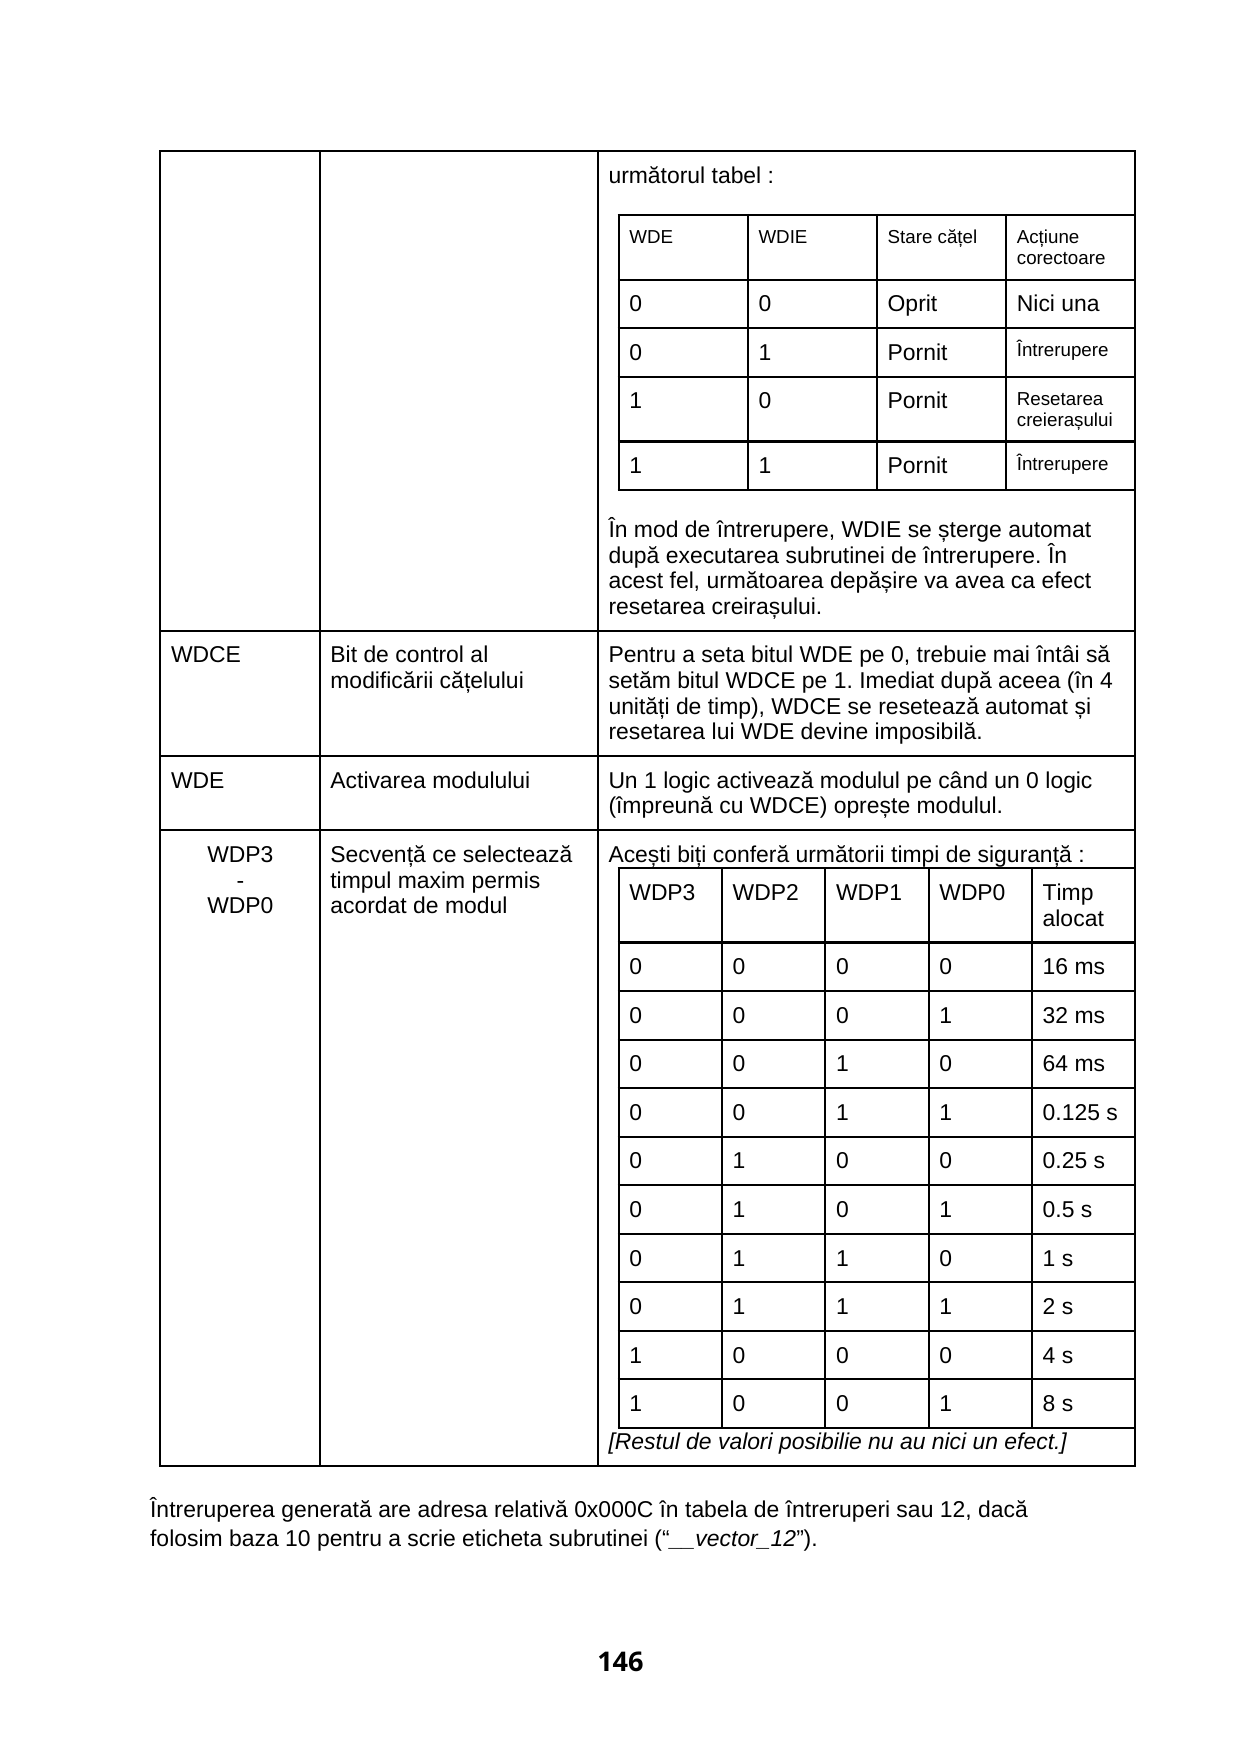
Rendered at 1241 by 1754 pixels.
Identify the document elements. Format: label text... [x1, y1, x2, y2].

table_cell 0 [620, 1138, 721, 1184]
table_cell 0 [620, 281, 747, 327]
table_cell Întrerupere [1007, 443, 1134, 489]
table_cell 0 [620, 992, 721, 1038]
table_cell 1 [930, 1380, 1031, 1427]
table_cell 1 [620, 443, 747, 489]
table_cell 1 [620, 1332, 721, 1378]
table_cell Un 1 logic activează modulul pe când un 0 logic (împreună cu WDCE) oprește modulul. [599, 757, 1134, 829]
table_cell Pornit [878, 378, 1005, 440]
table_cell 1 [930, 1283, 1031, 1330]
table_cell 1 [826, 1041, 928, 1087]
table_cell 4 s [1033, 1332, 1134, 1378]
table_header WDP3 [620, 869, 721, 941]
table_cell 0 [749, 378, 876, 440]
text Întreruperea generată are adresa relativă 0x000C în tabela de întreruperi sau 12, dacă folosim baza 10 pentru a scrie eticheta subrutinei (“__vector_12”). [150, 1496, 1091, 1551]
table_cell 0 [620, 1041, 721, 1087]
table_header Stare cățel [878, 216, 1005, 278]
table_header Acțiune corectoare [1007, 216, 1134, 278]
table_cell 0 [620, 1235, 721, 1281]
table_cell următorul tabel : În mod de întrerupere, WDIE se șterge automat după executarea subrutinei de întrerupere. În acest fel, următoarea depășire va avea ca efect resetarea creirașului. [599, 152, 1134, 629]
table_cell Pornit [878, 443, 1005, 489]
table_cell 0 [930, 1138, 1031, 1184]
table_cell 0 [723, 1380, 824, 1427]
table_cell Acești biți conferă următorii timpi de siguranță : [Restul de valori posibilie nu au nici un efect.] [599, 831, 1134, 1465]
table_cell 0 [826, 1186, 928, 1233]
table_cell 64 ms [1033, 1041, 1134, 1087]
table_cell 1 [749, 329, 876, 376]
table_header WDE [620, 216, 747, 278]
table_header WDIE [749, 216, 876, 278]
table_cell 8 s [1033, 1380, 1134, 1427]
table_cell WDP3 - WDP0 [161, 831, 319, 1465]
table_cell 0 [723, 944, 824, 990]
table_cell 0 [749, 281, 876, 327]
table_cell 1 [930, 1186, 1031, 1233]
table_cell 0 [826, 944, 928, 990]
table_cell WDE [161, 757, 319, 829]
table_cell Bit de control al modificării cățelului [321, 632, 597, 755]
table_cell 0 [930, 1041, 1031, 1087]
table_cell 0 [930, 944, 1031, 990]
table_cell Oprit [878, 281, 1005, 327]
table_cell WDCE [161, 632, 319, 755]
table_cell 1 [826, 1283, 928, 1330]
table_cell 0 [826, 1380, 928, 1427]
table_cell 1 [930, 992, 1031, 1038]
table_cell 32 ms [1033, 992, 1134, 1038]
table_cell 1 [723, 1235, 824, 1281]
table_cell Pornit [878, 329, 1005, 376]
table_cell Secvență ce selectează timpul maxim permis acordat de modul [321, 831, 597, 1465]
table_cell 1 [930, 1089, 1031, 1136]
table_cell 0 [723, 1089, 824, 1136]
table_cell 16 ms [1033, 944, 1134, 990]
table_cell 0 [620, 1089, 721, 1136]
table_cell 1 [749, 443, 876, 489]
table_cell 0.125 s [1033, 1089, 1134, 1136]
table_cell Activarea modulului [321, 757, 597, 829]
table_cell 1 [723, 1138, 824, 1184]
table_cell 0 [723, 1332, 824, 1378]
table_cell 2 s [1033, 1283, 1134, 1330]
table_cell 0 [826, 1138, 928, 1184]
table_cell 0 [620, 1186, 721, 1233]
table_header Timp alocat [1033, 869, 1134, 941]
table_cell 1 s [1033, 1235, 1134, 1281]
table_cell Resetarea creierașului [1007, 378, 1134, 440]
table_cell Întrerupere [1007, 329, 1134, 376]
table_cell 1 [826, 1235, 928, 1281]
table_cell 0.5 s [1033, 1186, 1134, 1233]
table_cell Pentru a seta bitul WDE pe 0, trebuie mai întâi să setăm bitul WDCE pe 1. Imediat după aceea (în 4 unități de timp), WDCE se resetează automat și resetarea lui WDE devine imposibilă. [599, 632, 1134, 755]
table_cell 1 [723, 1283, 824, 1330]
table_cell 0 [620, 944, 721, 990]
table_cell 0 [930, 1235, 1031, 1281]
table_cell [321, 152, 597, 629]
table_cell 0 [826, 992, 928, 1038]
table_cell 1 [723, 1186, 824, 1233]
table_cell 0 [826, 1332, 928, 1378]
table_cell 0 [930, 1332, 1031, 1378]
table_header WDP2 [723, 869, 824, 941]
table_cell Nici una [1007, 281, 1134, 327]
table_cell 1 [620, 1380, 721, 1427]
table_cell 0.25 s [1033, 1138, 1134, 1184]
table_cell 0 [723, 992, 824, 1038]
table_header WDP0 [930, 869, 1031, 941]
table_cell 1 [620, 378, 747, 440]
table_cell 0 [620, 329, 747, 376]
table_cell [161, 152, 319, 629]
table_cell 0 [723, 1041, 824, 1087]
table_cell 0 [620, 1283, 721, 1330]
table_header WDP1 [826, 869, 928, 941]
table_cell 1 [826, 1089, 928, 1136]
